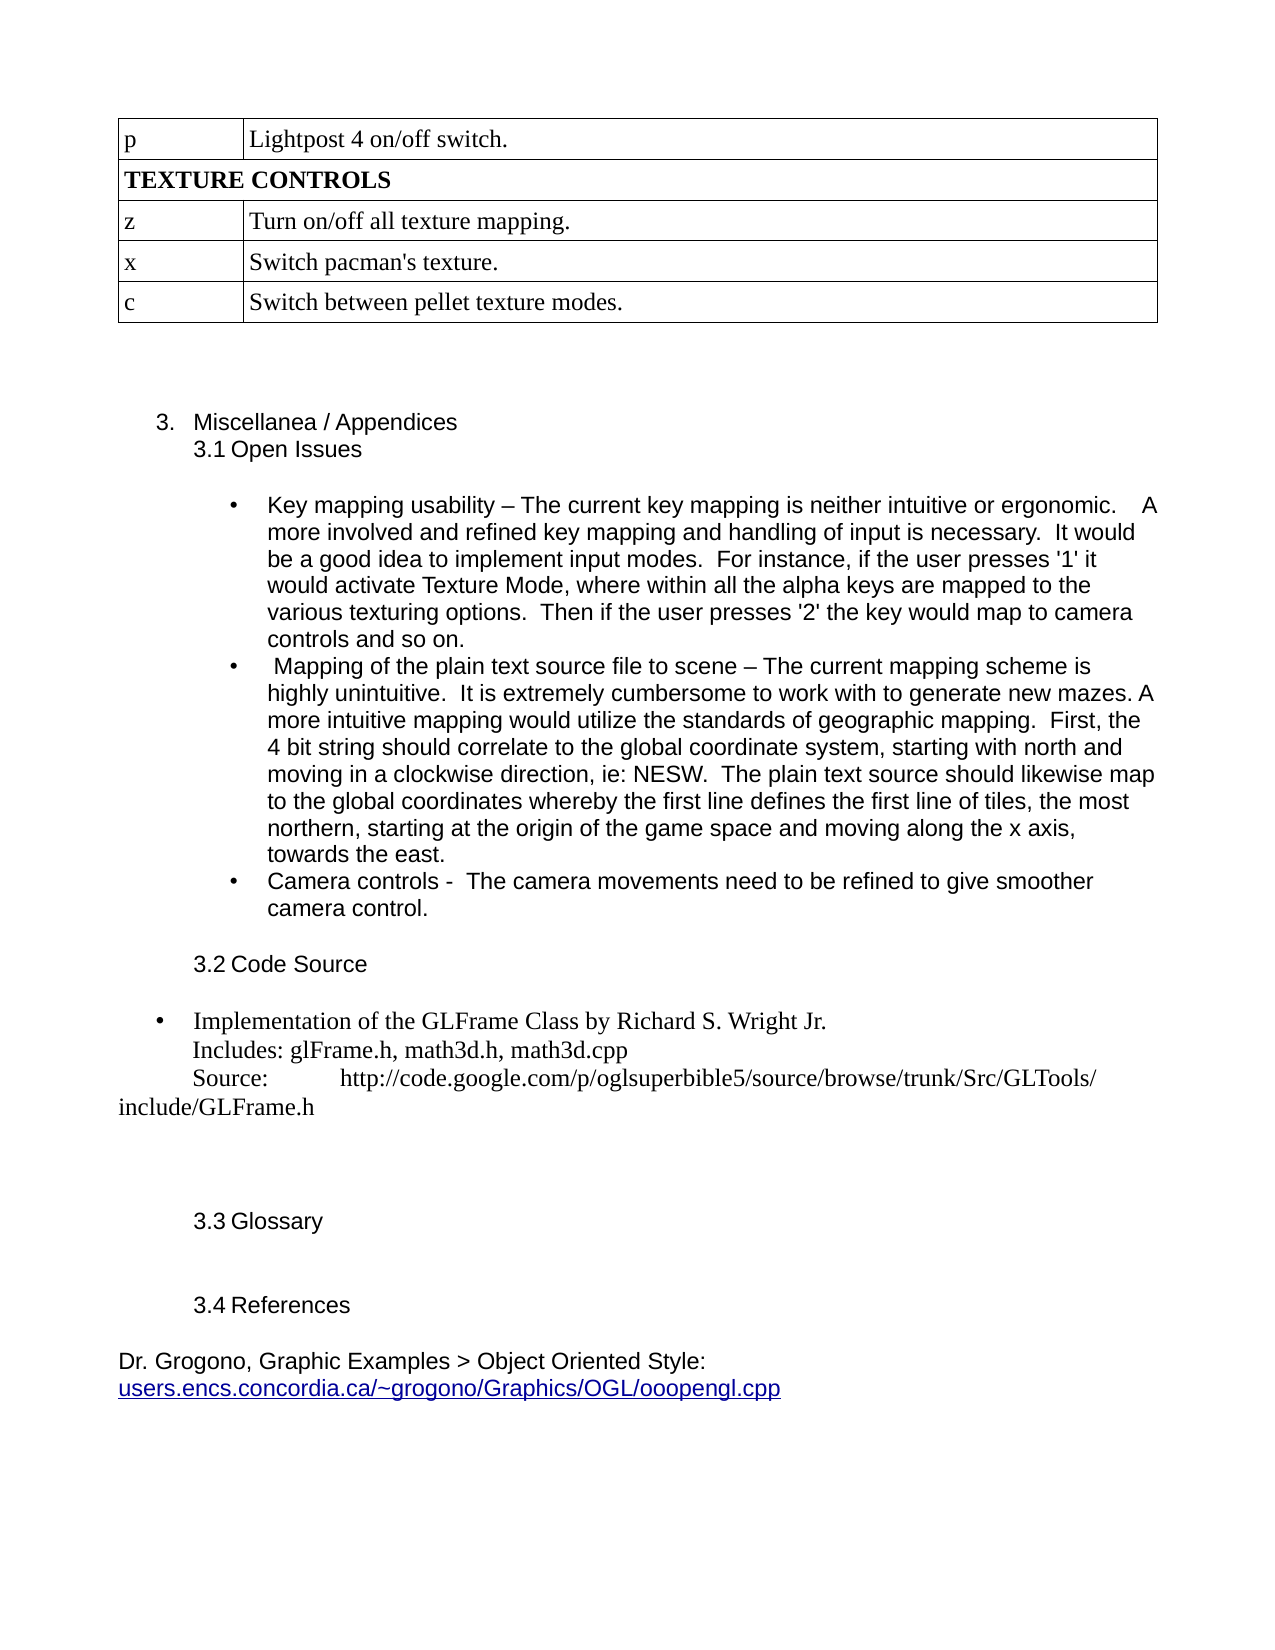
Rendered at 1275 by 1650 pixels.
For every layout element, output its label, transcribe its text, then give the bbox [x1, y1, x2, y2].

table_cell x [119, 241, 243, 281]
text Source: http://code.google.com/p/oglsuperbible5/source/browse/trunk/Src/GLTools/include/GLFrame.h [118, 1063, 1157, 1121]
list Open Issues [193, 435, 1157, 462]
table_cell Turn on/off all texture mapping. [244, 201, 1157, 240]
list Key mapping usability – The current key mapping is neither intuitive or ergonomic. A more involved and refined key mapping and handling of input is necessary. It would be a good idea to implement input modes. For instance, if the user presses '1' it would activate Texture Mode, where within all the alpha keys are mapped to the various texturing options. Then if the user presses '2' the key would map to camera controls and so on. [229, 491, 1157, 652]
list Code Source [193, 950, 1157, 977]
table_cell Lightpost 4 on/off switch. [244, 119, 1157, 159]
list Glossary [193, 1207, 1157, 1234]
list Implementation of the GLFrame Class by Richard S. Wright Jr. [156, 1006, 1157, 1035]
list Camera controls - The camera movements need to be refined to give smoother camera control. [229, 868, 1157, 922]
text Includes: glFrame.h, math3d.h, math3d.cpp [118, 1035, 1157, 1063]
table_cell TEXTURE CONTROLS [119, 160, 1157, 199]
list Miscellanea / Appendices [156, 408, 1157, 435]
table_cell Switch pacman's texture. [244, 241, 1157, 281]
table_cell c [119, 282, 243, 322]
text Dr. Grogono, Graphic Examples > Object Oriented Style: users.encs.concordia.ca/~grogono/Graphics/OGL/ooopengl.cpp [118, 1347, 1157, 1401]
table_cell Switch between pellet texture modes. [244, 282, 1157, 322]
table_cell z [119, 201, 243, 240]
list References [193, 1292, 1157, 1318]
list Mapping of the plain text source file to scene – The current mapping scheme is highly unintuitive. It is extremely cumbersome to work with to generate new mazes. A more intuitive mapping would utilize the standards of geographic mapping. First, the 4 bit string should correlate to the global coordinate system, starting with north and moving in a clockwise direction, ie: NESW. The plain text source should likewise map to the global coordinates whereby the first line defines the first line of tiles, the most northern, starting at the origin of the game space and moving along the x axis, towards the east. [229, 652, 1157, 868]
table_cell p [119, 119, 243, 159]
